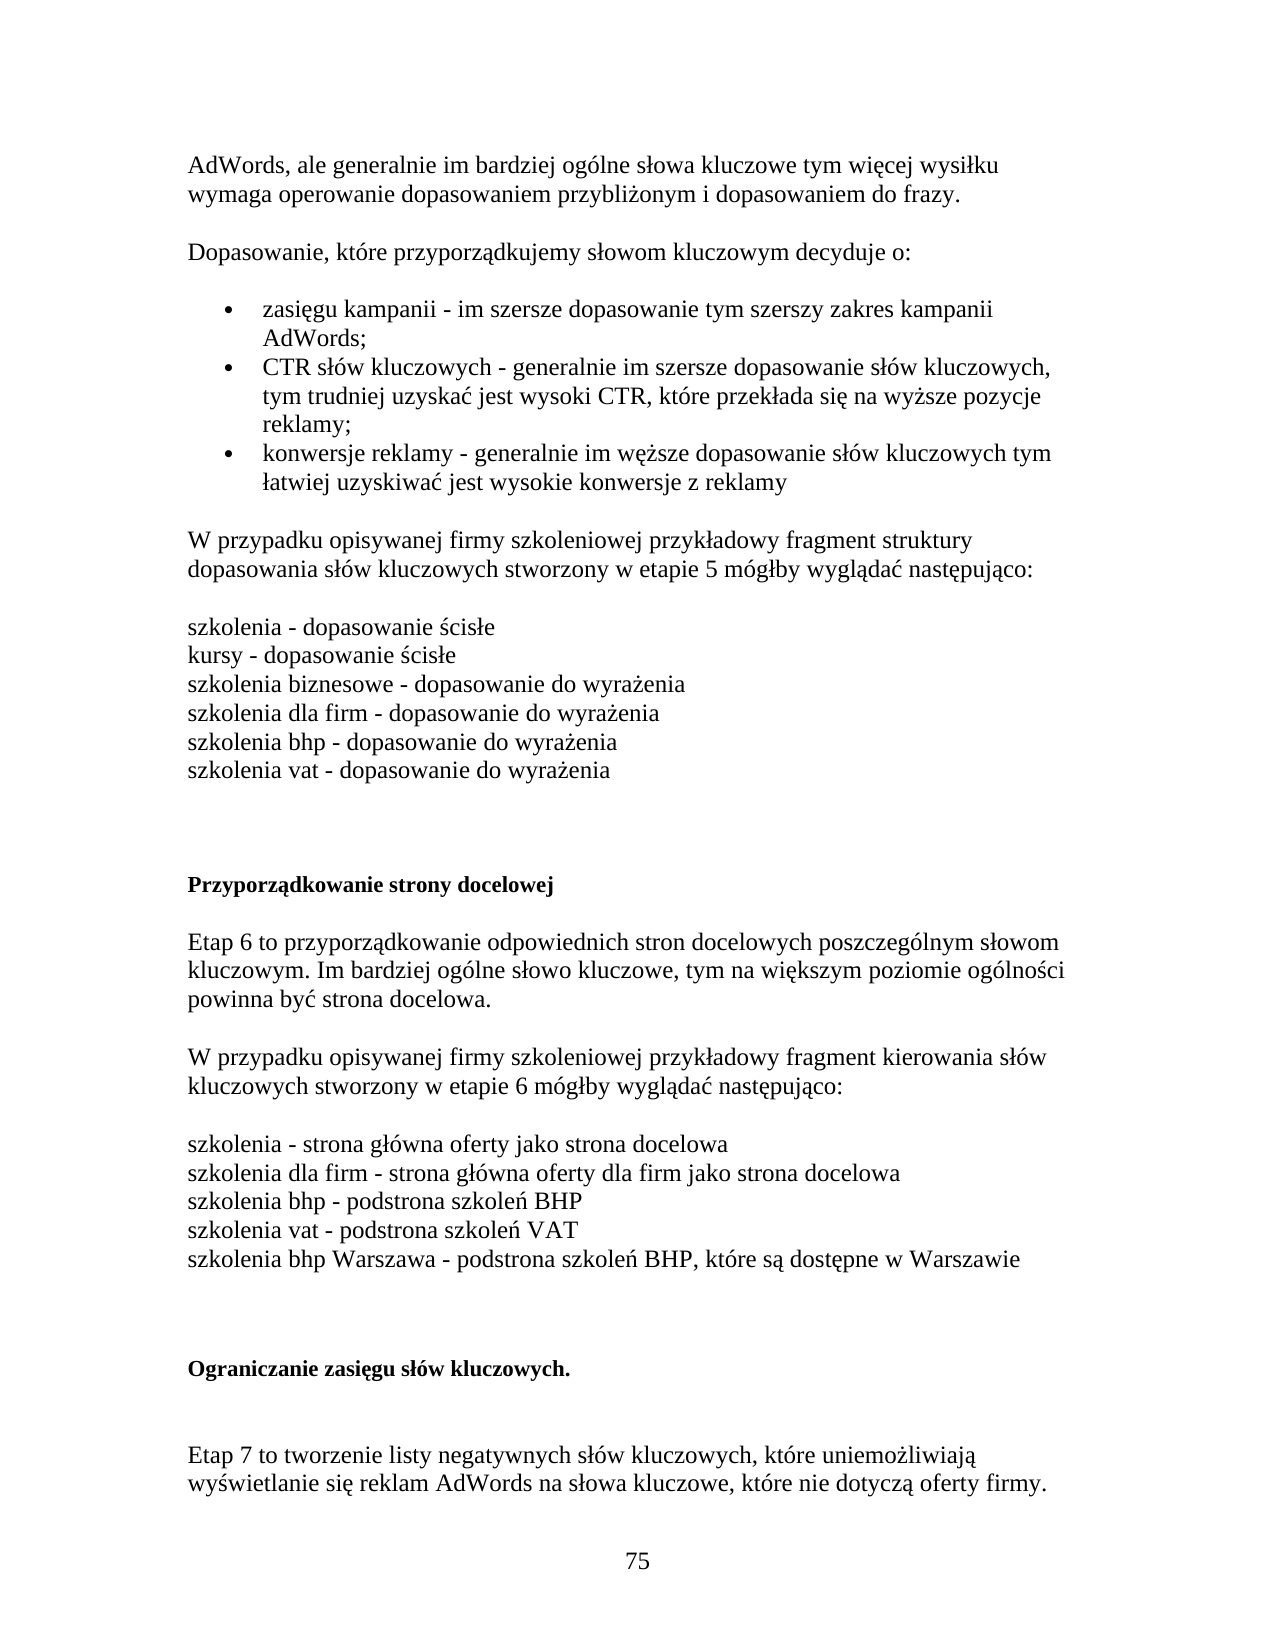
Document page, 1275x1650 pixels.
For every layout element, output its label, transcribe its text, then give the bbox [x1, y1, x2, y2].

text Dopasowanie, które przyporządkujemy słowom kluczowym decyduje o: [187, 237, 1087, 265]
text Etap 6 to przyporządkowanie odpowiednich stron docelowych poszczególnym słowom kluczowym. Im bardziej ogólne słowo kluczowe, tym na większym poziomie ogólności powinna być strona docelowa. [187, 927, 1087, 1013]
text Etap 7 to tworzenie listy negatywnych słów kluczowych, które uniemożliwiają wyświetlanie się reklam AdWords na słowa kluczowe, które nie dotyczą oferty firmy. [187, 1411, 1087, 1497]
list konwersje reklamy - generalnie im węższe dopasowanie słów kluczowych tym łatwiej uzyskiwać jest wysokie konwersje z reklamy [225, 438, 1087, 496]
list CTR słów kluczowych - generalnie im szersze dopasowanie słów kluczowych, tym trudniej uzyskać jest wysoki CTR, które przekłada się na wyższe pozycje reklamy; [225, 352, 1087, 438]
text AdWords, ale generalnie im bardziej ogólne słowa kluczowe tym więcej wysiłku wymaga operowanie dopasowaniem przybliżonym i dopasowaniem do frazy. [187, 150, 1087, 207]
text W przypadku opisywanej firmy szkoleniowej przykładowy fragment struktury dopasowania słów kluczowych stworzony w etapie 5 mógłby wyglądać następująco: [187, 525, 1087, 582]
text szkolenia - strona główna oferty jako strona docelowa szkolenia dla firm - strona główna oferty dla firm jako strona docelowa szkolenia bhp - podstrona szkoleń BHP szkolenia vat - podstrona szkoleń VAT szkolenia bhp Warszawa - podstrona szkoleń BHP, które są dostępne w Warszawie [187, 1129, 1087, 1273]
text Przyporządkowanie strony docelowej [187, 871, 1087, 898]
text szkolenia - dopasowanie ścisłe kursy - dopasowanie ścisłe szkolenia biznesowe - dopasowanie do wyrażenia szkolenia dla firm - dopasowanie do wyrażenia szkolenia bhp - dopasowanie do wyrażenia szkolenia vat - dopasowanie do wyrażenia [187, 612, 1087, 784]
text Ograniczanie zasięgu słów kluczowych. [187, 1356, 1087, 1382]
text W przypadku opisywanej firmy szkoleniowej przykładowy fragment kierowania słów kluczowych stworzony w etapie 6 mógłby wyglądać następująco: [187, 1042, 1087, 1100]
list zasięgu kampanii - im szersze dopasowanie tym szerszy zakres kampanii AdWords; [225, 294, 1087, 352]
